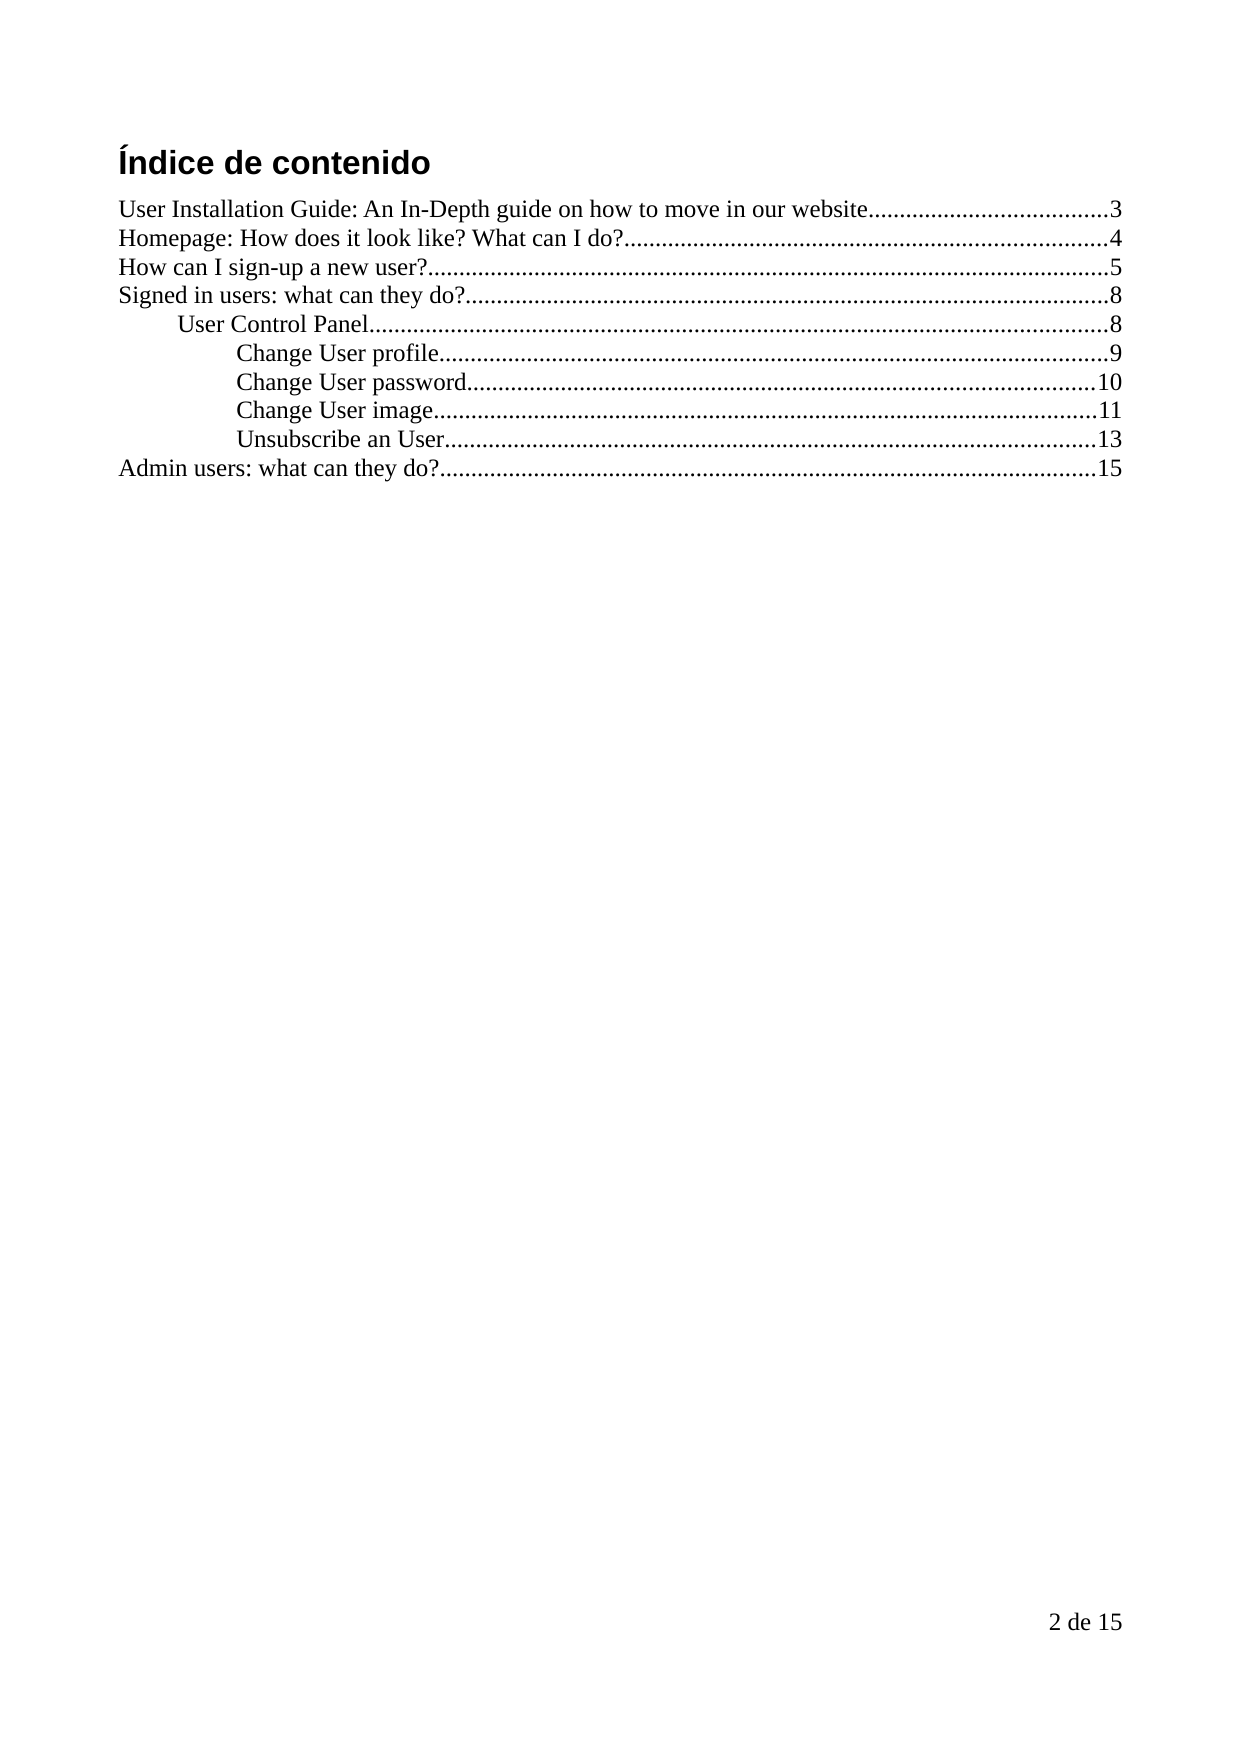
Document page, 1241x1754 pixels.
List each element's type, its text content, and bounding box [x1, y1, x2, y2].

text Signed in users: what can they do? 8 [118, 280, 1122, 309]
text User Installation Guide: An In-Depth guide on how to move in our website 3 [118, 194, 1122, 223]
text User Control Panel 8 [177, 309, 1122, 338]
text Unsubscribe an User 13 [236, 424, 1122, 453]
text Homepage: How does it look like? What can I do? 4 [118, 223, 1122, 252]
subtitle Índice de contenido [118, 143, 1122, 182]
text Admin users: what can they do? 15 [118, 453, 1122, 482]
text How can I sign-up a new user? 5 [118, 252, 1122, 280]
text Change User password 10 [236, 367, 1122, 395]
text Change User profile 9 [236, 338, 1122, 367]
text Change User image 11 [236, 395, 1122, 424]
